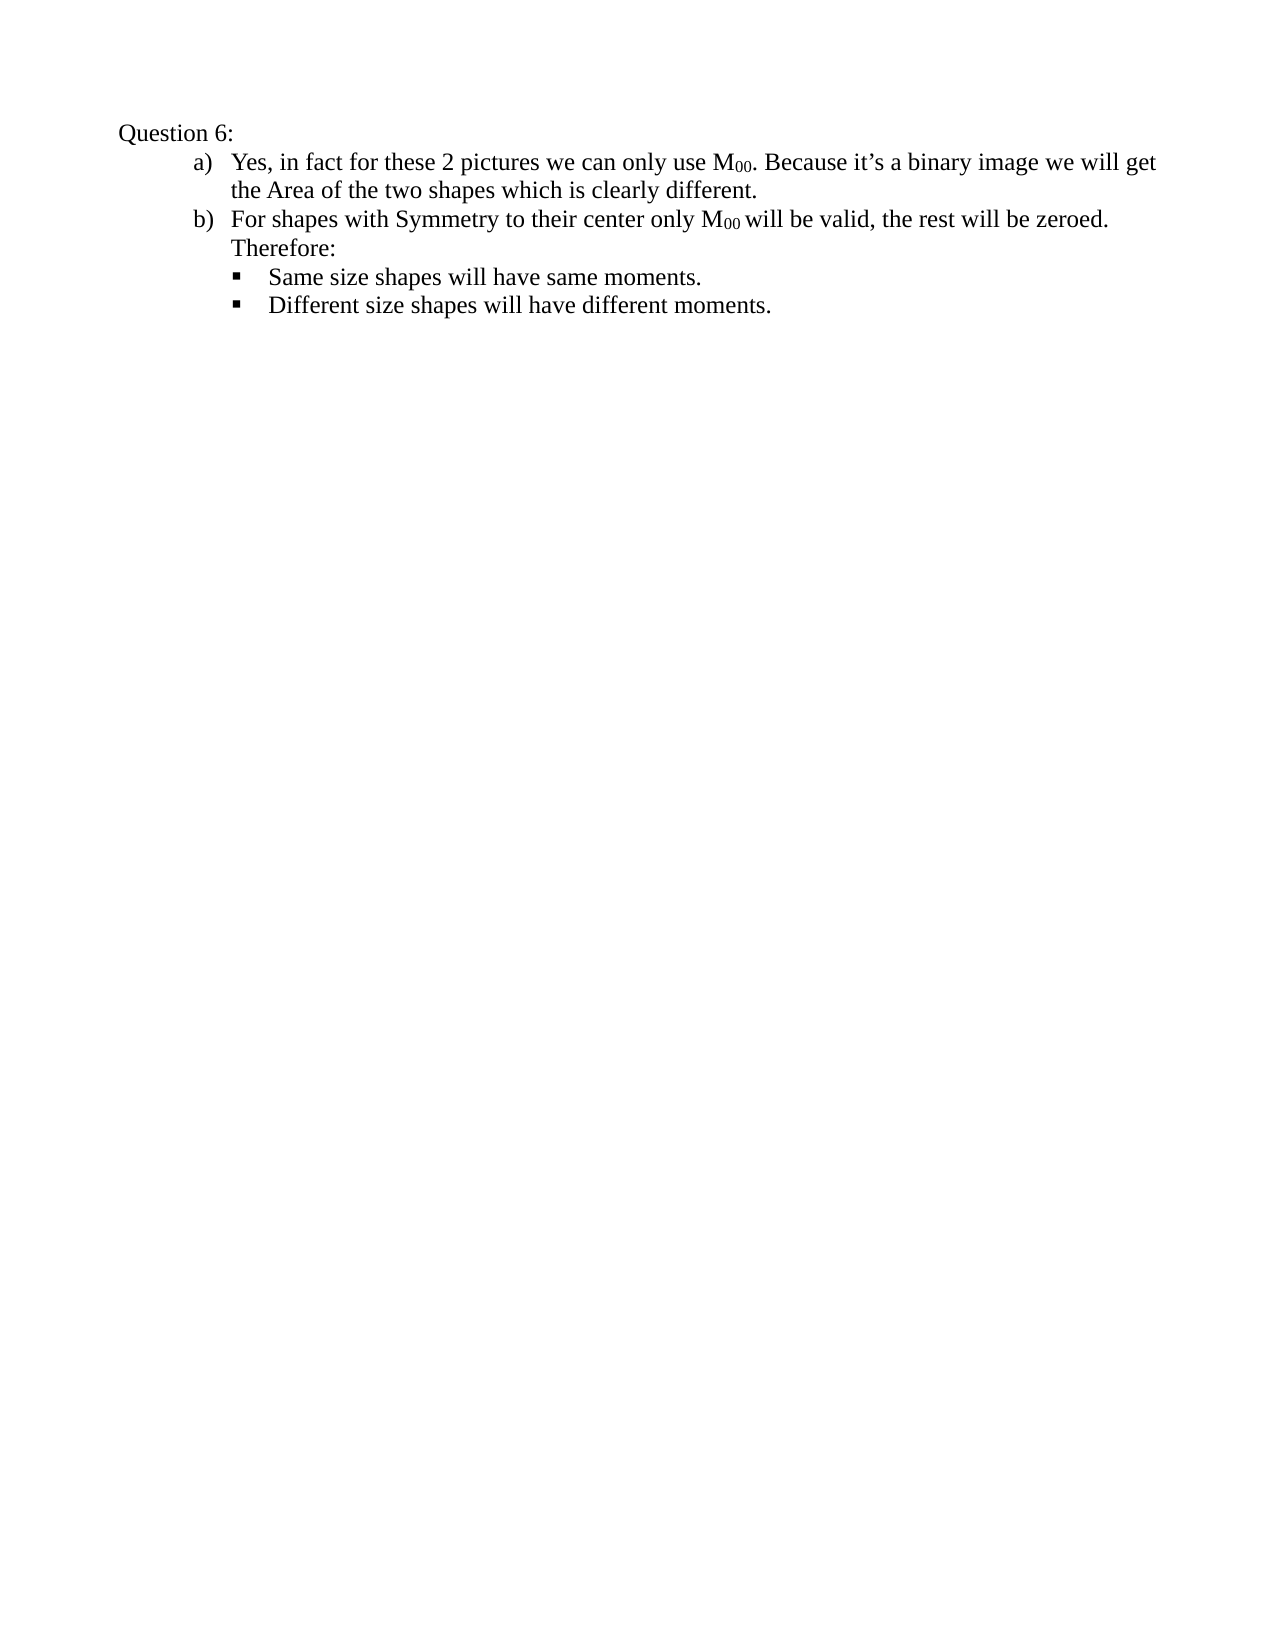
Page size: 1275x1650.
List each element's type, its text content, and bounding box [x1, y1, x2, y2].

list For shapes with Symmetry to their center only M­00 will be valid, the rest will be zeroed. [193, 204, 1157, 233]
text Question 6: [118, 118, 1157, 147]
list Different size shapes will have different moments. [231, 291, 1157, 319]
text Therefore: [231, 233, 1157, 262]
list Yes, in fact for these 2 pictures we can only use M­00. Because it’s a binary image we will get the Area of the two shapes which is clearly different. [193, 147, 1157, 204]
list Same size shapes will have same moments. [231, 262, 1157, 291]
